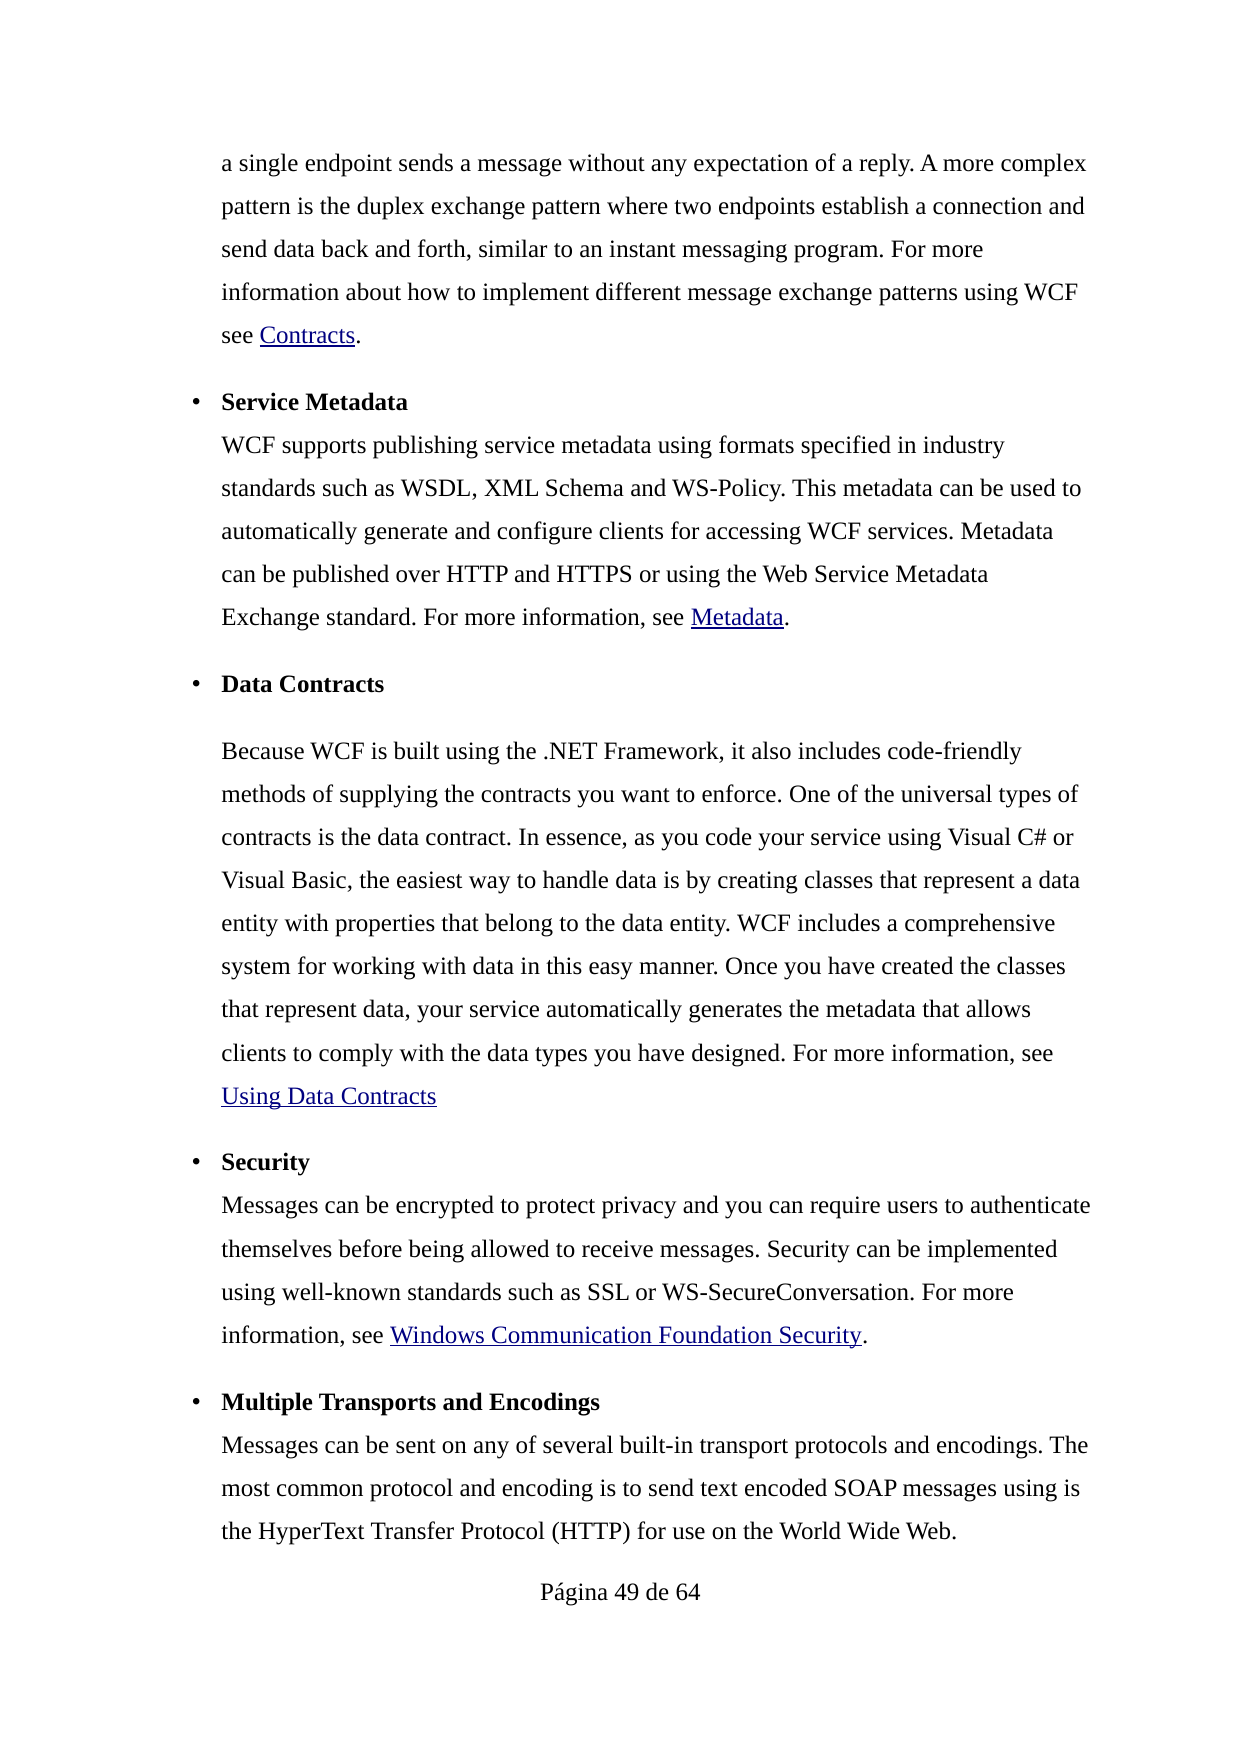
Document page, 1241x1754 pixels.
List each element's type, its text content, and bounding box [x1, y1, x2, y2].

list a single endpoint sends a message without any expectation of a reply. A more complex pattern is the duplex exchange pattern where two endpoints establish a connection and send data back and forth, similar to an instant messaging program. For more information about how to implement different message exchange patterns using WCF see Contracts. [192, 148, 1093, 349]
list Multiple Transports and Encodings Messages can be sent on any of several built-in transport protocols and encodings. The most common protocol and encoding is to send text encoded SOAP messages using is the HyperText Transfer Protocol (HTTP) for use on the World Wide Web. [192, 1387, 1093, 1545]
list Security Messages can be encrypted to protect privacy and you can require users to authenticate themselves before being allowed to receive messages. Security can be implemented using well-known standards such as SSL or WS-SecureConversation. For more information, see Windows Communication Foundation Security. [192, 1147, 1093, 1349]
list Because WCF is built using the .NET Framework, it also includes code-friendly methods of supplying the contracts you want to enforce. One of the universal types of contracts is the data contract. In essence, as you code your service using Visual C# or Visual Basic, the easiest way to handle data is by creating classes that represent a data entity with properties that belong to the data entity. WCF includes a comprehensive system for working with data in this easy manner. Once you have created the classes that represent data, your service automatically generates the metadata that allows clients to comply with the data types you have designed. For more information, see Using Data Contracts [192, 736, 1093, 1109]
list Data Contracts [192, 669, 1093, 698]
list Service Metadata WCF supports publishing service metadata using formats specified in industry standards such as WSDL, XML Schema and WS-Policy. This metadata can be used to automatically generate and configure clients for accessing WCF services. Metadata can be published over HTTP and HTTPS or using the Web Service Metadata Exchange standard. For more information, see Metadata. [192, 387, 1093, 631]
